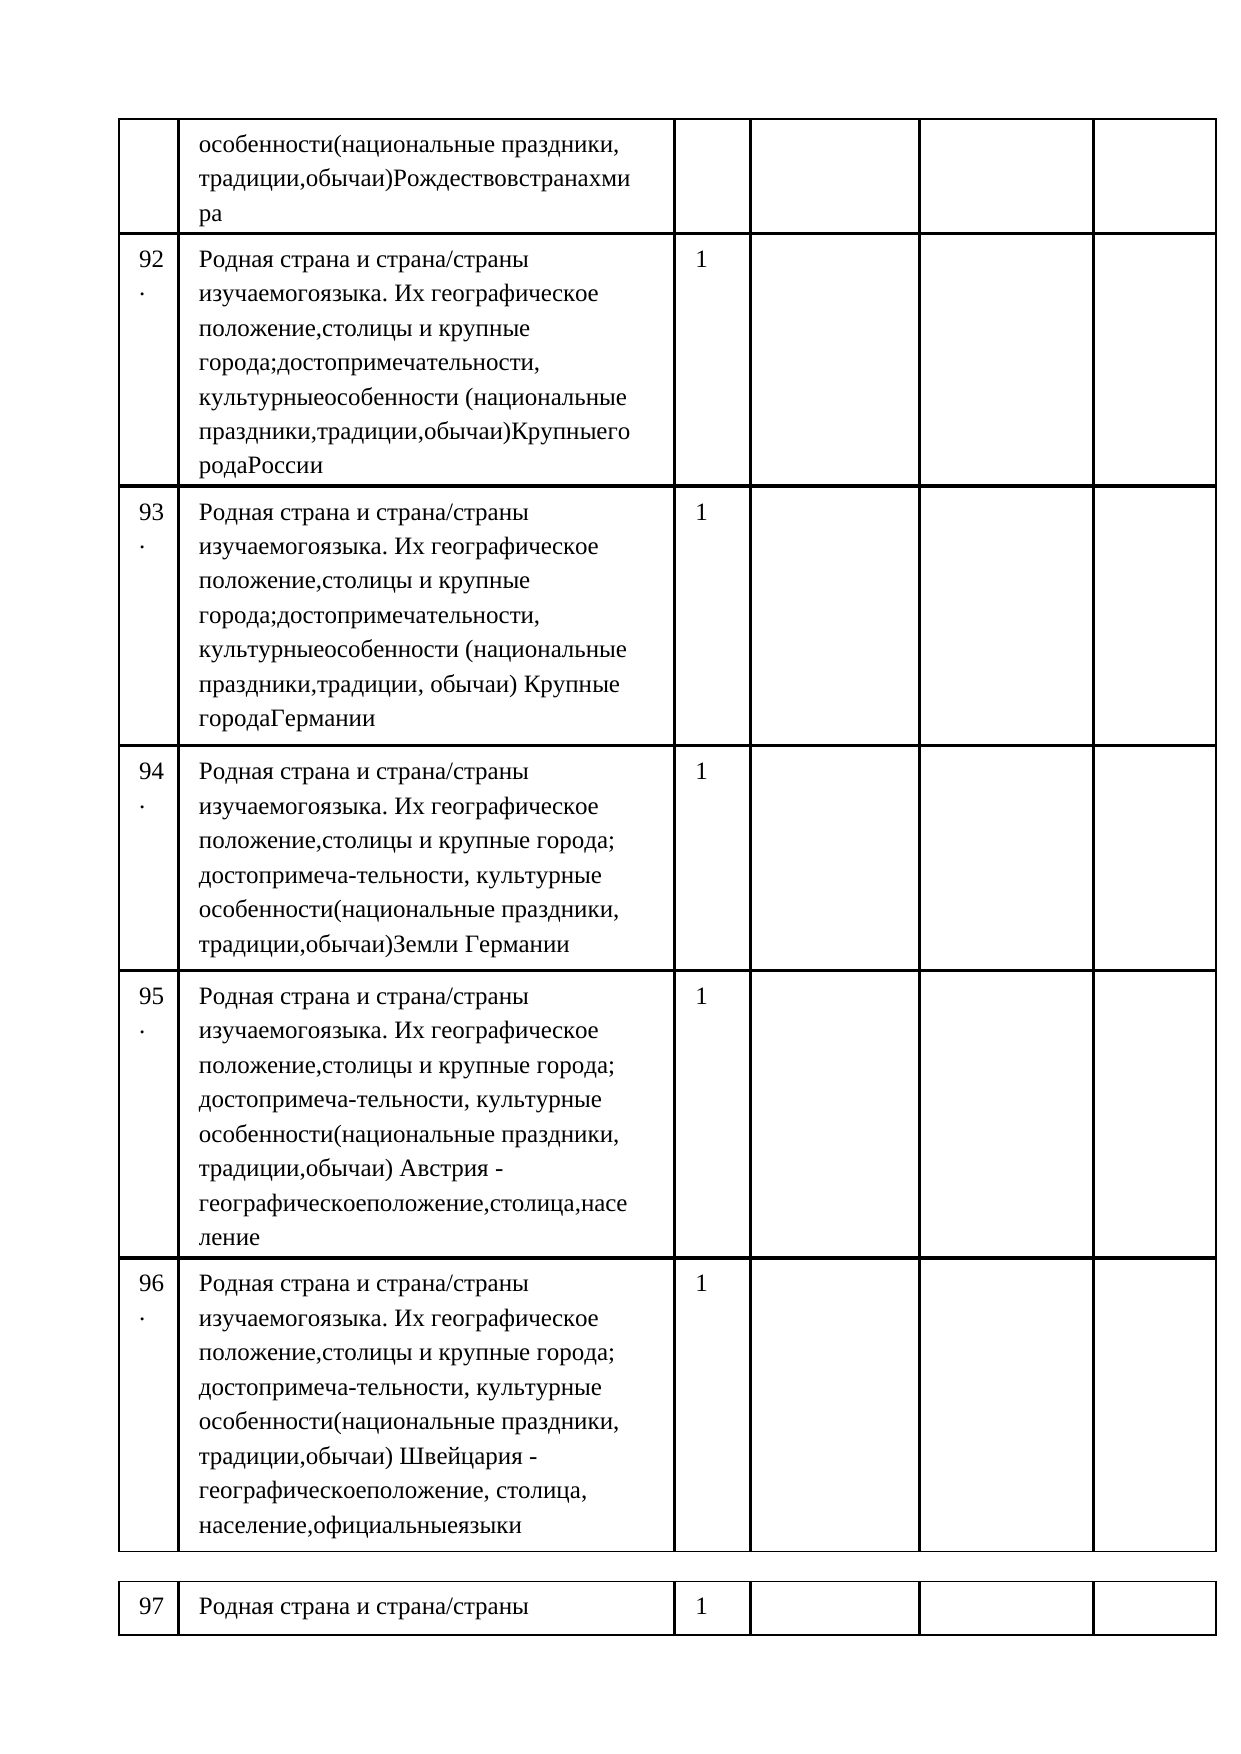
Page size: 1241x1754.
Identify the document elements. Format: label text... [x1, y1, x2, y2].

table_cell 95. [120, 972, 177, 1256]
table_header [921, 120, 1092, 232]
table_cell 1 [676, 488, 749, 744]
table_cell [921, 747, 1092, 969]
table_cell [921, 235, 1092, 484]
table_cell [752, 235, 918, 484]
table_cell [1095, 488, 1215, 744]
table_cell [752, 1260, 918, 1551]
table_header [120, 120, 177, 232]
table_cell [1095, 1260, 1215, 1551]
table_cell 92. [120, 235, 177, 484]
table_header [921, 1582, 1092, 1634]
table_cell 94. [120, 747, 177, 969]
table_cell 93. [120, 488, 177, 744]
table_cell Родная страна и страна/страны изучаемогоязыка. Их географическое положение,столицы и крупные города; достопримеча-тельности, культурные особенности(национальные праздники, традиции,обычаи)Земли Германии [180, 747, 673, 969]
table_cell [752, 488, 918, 744]
table_cell 1 [676, 235, 749, 484]
table_cell [1095, 972, 1215, 1256]
table_header [676, 120, 749, 232]
table_header Родная страна и страна/страны [180, 1582, 673, 1634]
table_cell 96. [120, 1260, 177, 1551]
table_header [1095, 1582, 1215, 1634]
table_cell Родная страна и страна/страны изучаемогоязыка. Их географическое положение,столицы и крупные города;достопримечательности, культурныеособенности (национальные праздники,традиции, обычаи) Крупные городаГермании [180, 488, 673, 744]
table_header [752, 1582, 918, 1634]
table_cell [1095, 747, 1215, 969]
table_cell Родная страна и страна/страны изучаемогоязыка. Их географическое положение,столицы и крупные города;достопримечательности, культурныеособенности (национальные праздники,традиции,обычаи)КрупныегородаРоссии [180, 235, 673, 484]
table_cell [752, 972, 918, 1256]
table_cell Родная страна и страна/страны изучаемогоязыка. Их географическое положение,столицы и крупные города; достопримеча-тельности, культурные особенности(национальные праздники, традиции,обычаи) Австрия - географическоеположение,столица,население [180, 972, 673, 1256]
table_cell 1 [676, 1260, 749, 1551]
table_cell Родная страна и страна/страны изучаемогоязыка. Их географическое положение,столицы и крупные города; достопримеча-тельности, культурные особенности(национальные праздники, традиции,обычаи) Швейцария - географическоеположение, столица, население,официальныеязыки [180, 1260, 673, 1551]
table_header [752, 120, 918, 232]
table_header 1 [676, 1582, 749, 1634]
table_cell [752, 747, 918, 969]
table_header [1095, 120, 1215, 232]
table_cell [921, 972, 1092, 1256]
table_cell [921, 488, 1092, 744]
table_header особенности(национальные праздники, традиции,обычаи)Рождествовстранахмира [180, 120, 673, 232]
table_cell [921, 1260, 1092, 1551]
table_cell 1 [676, 972, 749, 1256]
table_cell 1 [676, 747, 749, 969]
table_cell [1095, 235, 1215, 484]
table_header 97 [120, 1582, 177, 1634]
